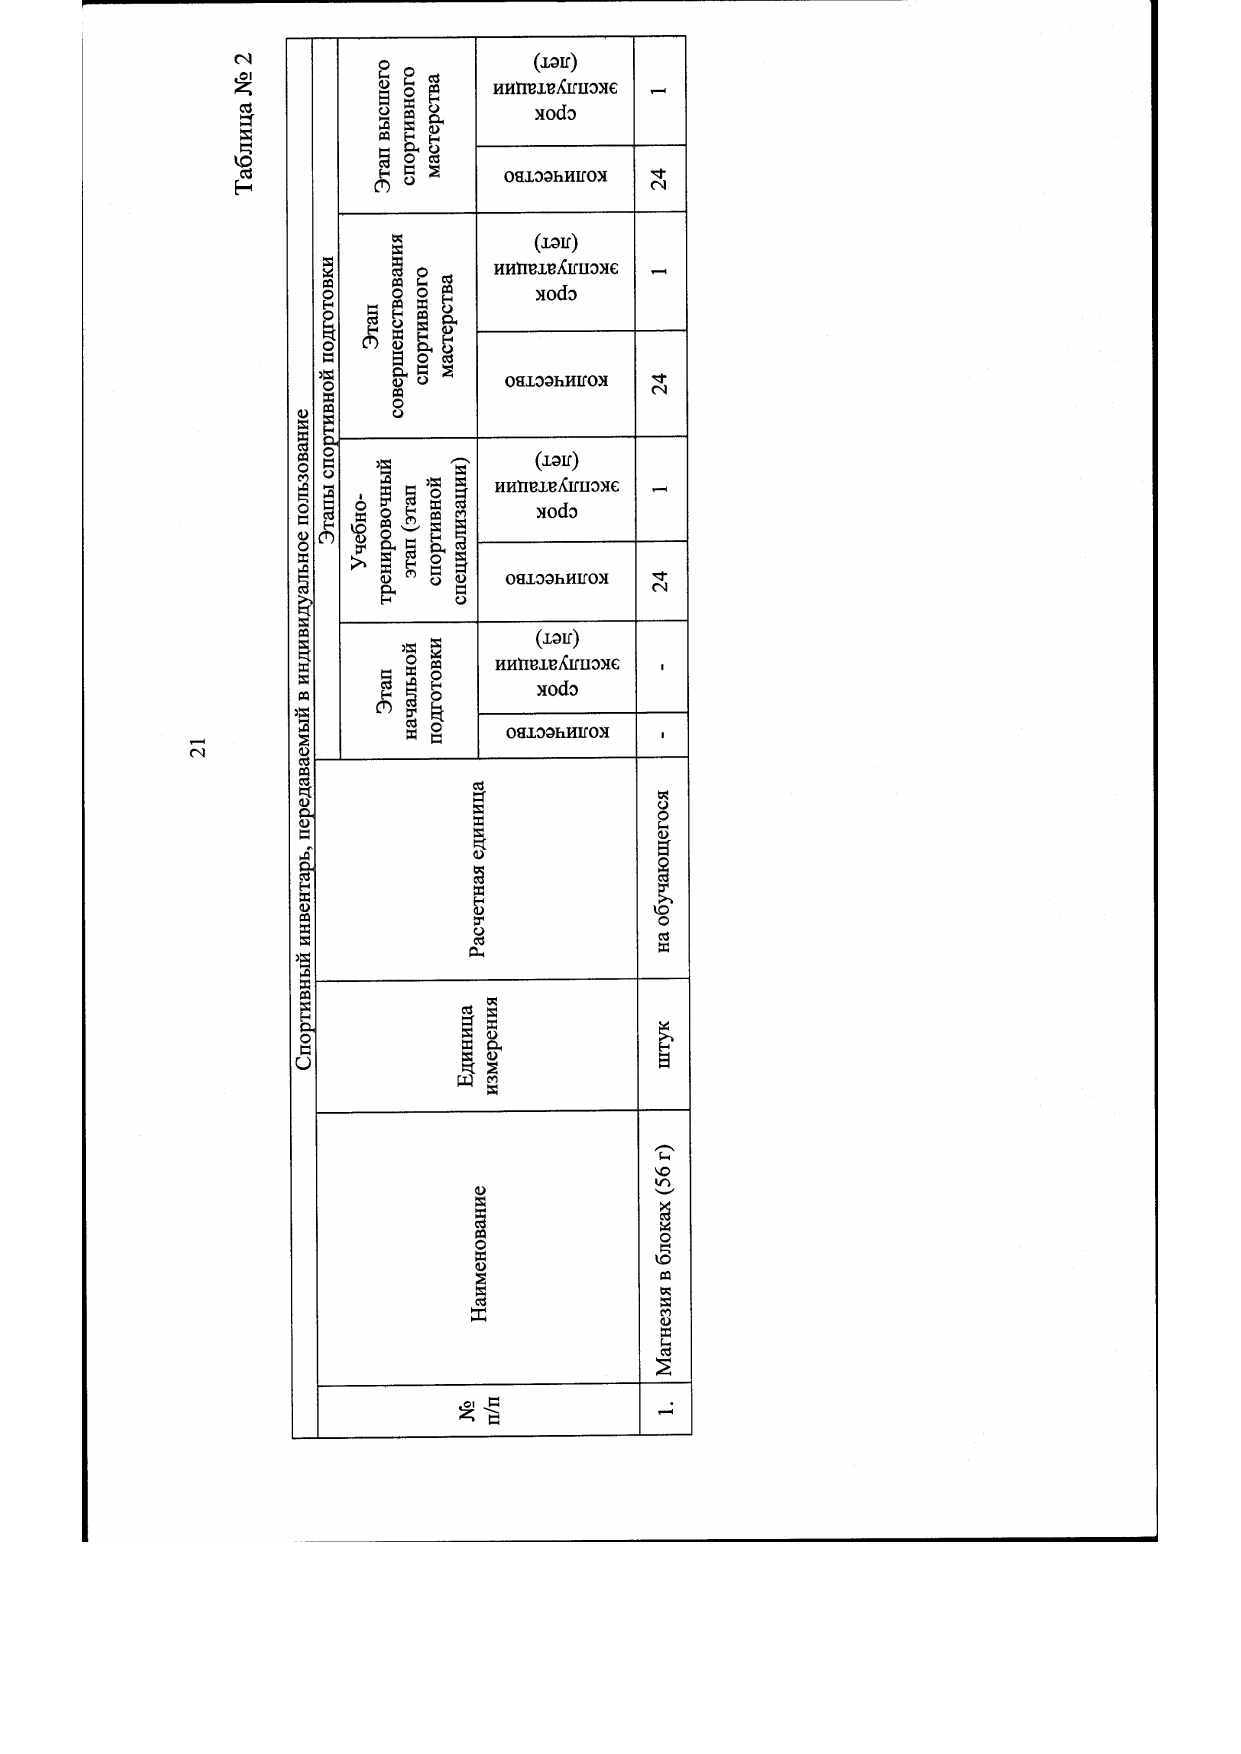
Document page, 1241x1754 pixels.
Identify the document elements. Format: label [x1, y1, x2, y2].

picture [82, 0, 1158, 1542]
